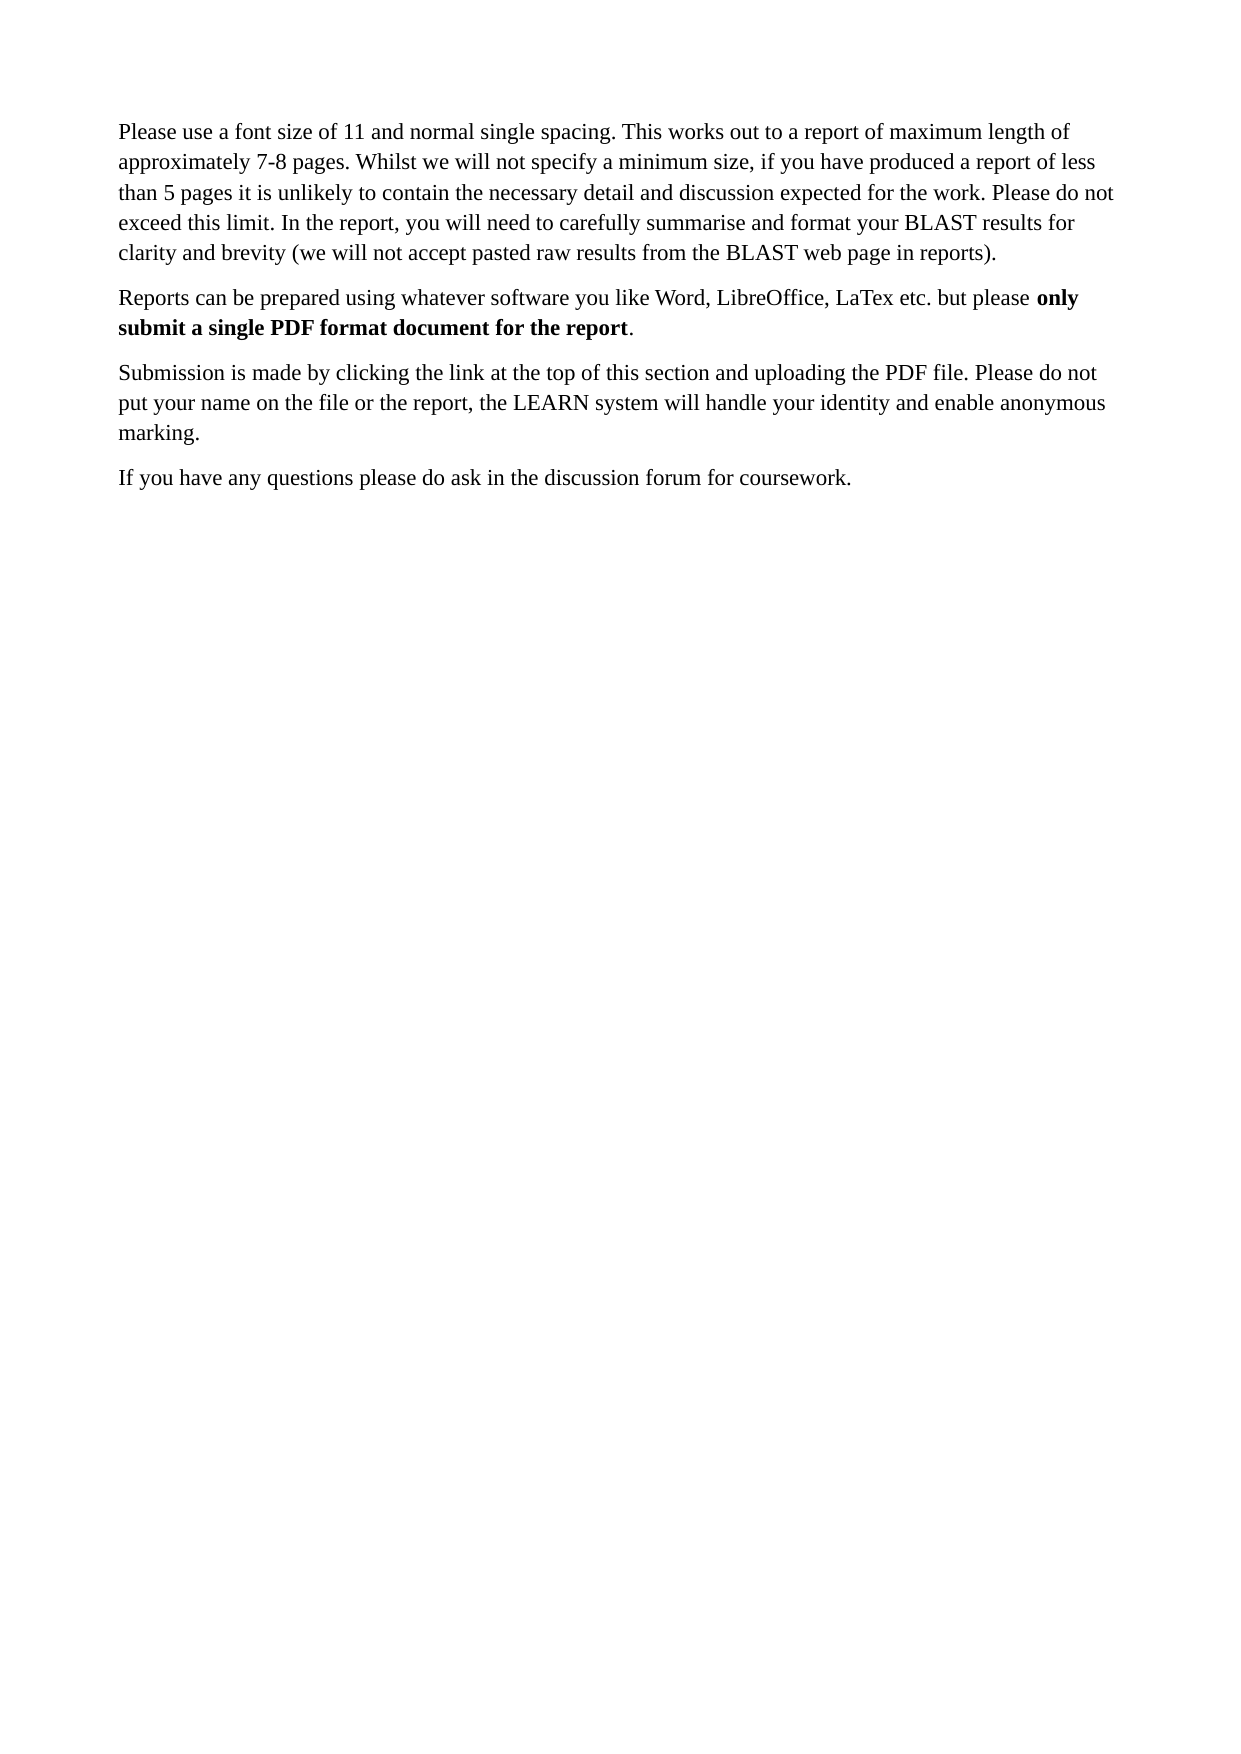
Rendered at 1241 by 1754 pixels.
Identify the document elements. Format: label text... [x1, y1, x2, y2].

text Please use a font size of 11 and normal single spacing. This works out to a report of maximum length of approximately 7-8 pages. Whilst we will not specify a minimum size, if you have produced a report of less than 5 pages it is unlikely to contain the necessary detail and discussion expected for the work. Please do not exceed this limit. In the report, you will need to carefully summarise and format your BLAST results for clarity and brevity (we will not accept pasted raw results from the BLAST web page in reports). [118, 118, 1122, 265]
text Reports can be prepared using whatever software you like Word, LibreOffice, LaTex etc. but please only submit a single PDF format document for the report. [118, 284, 1122, 340]
text If you have any questions please do ask in the discussion forum for coursework. [118, 464, 1122, 490]
text Submission is made by clicking the link at the top of this section and uploading the PDF file. Please do not put your name on the file or the report, the LEARN system will handle your identity and enable anonymous marking. [118, 359, 1122, 446]
